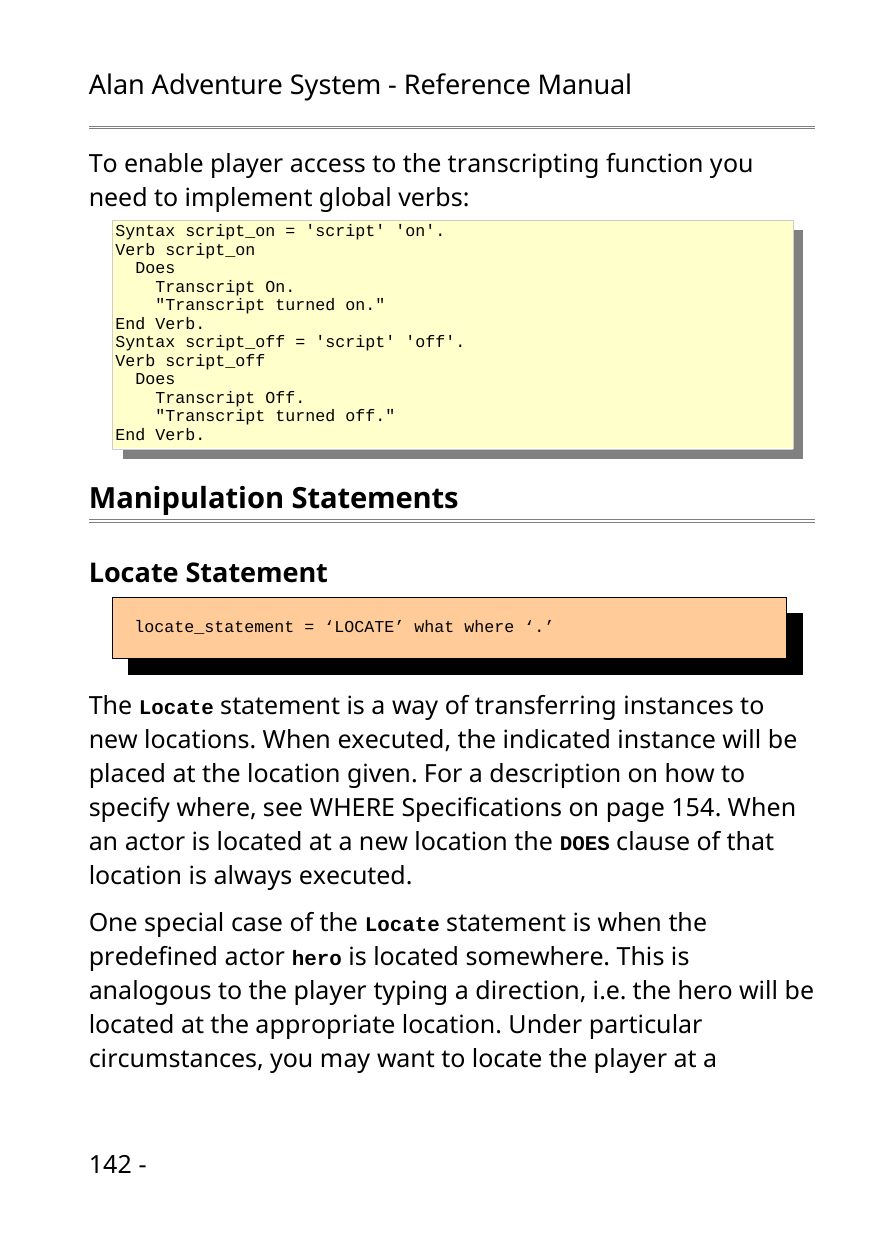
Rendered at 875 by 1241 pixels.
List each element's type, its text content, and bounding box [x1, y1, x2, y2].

text Verb script_on Does Transcript On. "Transcript turned on." End Verb. [113, 238, 793, 331]
text "Transcript turned off." End Verb. [113, 405, 793, 448]
text To enable player access to the transcripting function you need to implement global verbs: [88, 146, 815, 213]
subtitle Manipulation Statements [88, 478, 815, 522]
text The Locate statement is a way of transferring instances to new locations. When ex­ecuted, the indicated instance will be placed at the location given. For a description on how to specify where, see WHERE Specifications on page 119. When an actor is located at a new location the DOES clause of that location is always executed. [88, 688, 815, 892]
text One special case of the Locate statement is when the predefined actor hero is located somewhere. This is analogous to the player typing a direction, i.e. the hero will be located at the appropriate location. Under particular circumstances, you may want to locate the player at a [88, 905, 815, 1075]
text Syntax script_off = 'script' 'off'. [113, 331, 793, 350]
subtitle Locate Statement [88, 553, 815, 590]
text locate_statement = ‘LOCATE’ what where ‘.’ [113, 598, 786, 658]
text Syntax script_on = 'script' 'on'. [113, 221, 793, 238]
text Verb script_off Does Transcript Off. [113, 350, 793, 405]
